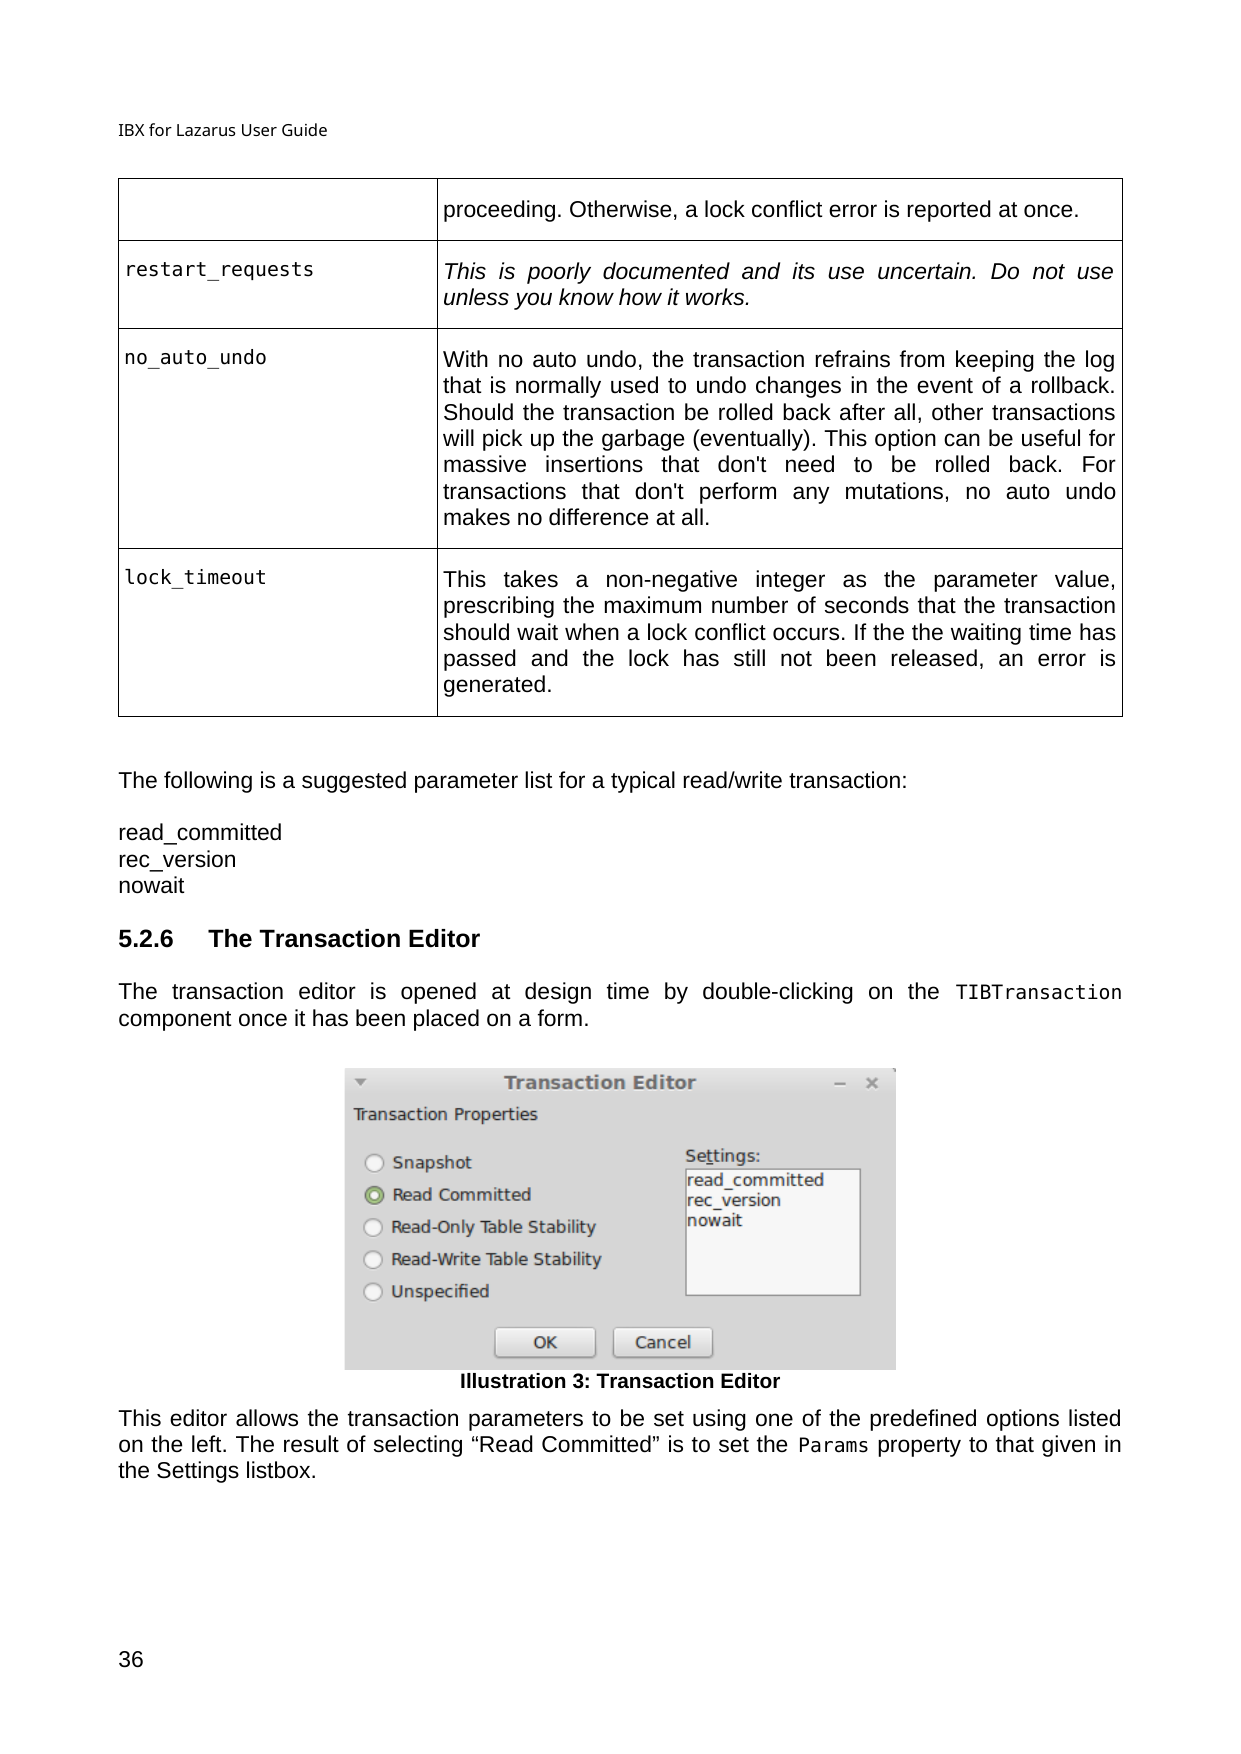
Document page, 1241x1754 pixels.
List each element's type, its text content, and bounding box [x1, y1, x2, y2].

text Illustration 3: Transaction Editor [344, 1370, 896, 1393]
table_cell With no auto undo, the transaction refrains from keeping the log that is normally used to undo changes in the event of a rollback. Should the transaction be rolled back after all, other transactions will pick up the garbage (eventually). This option can be useful for massive insertions that don't need to be rolled back. For transactions that don't perform any mutations, no auto undo makes no difference at all. [438, 329, 1122, 548]
table_cell [119, 179, 437, 240]
picture [344, 1068, 896, 1370]
text rec_version [118, 846, 1122, 872]
subtitle The Transaction Editor [118, 924, 1122, 953]
text This editor allows the transaction parameters to be set using one of the predefined options listed on the left. The result of selecting “Read Committed” is to set the Params property to that given in the Settings listbox. [118, 1056, 1122, 1484]
table_cell This is poorly documented and its use uncertain. Do not use unless you know how it works. [438, 241, 1122, 328]
table_cell no_auto_undo [119, 329, 437, 548]
text read_committed [118, 819, 1122, 846]
table_cell restart_requests [119, 241, 437, 328]
table_cell This takes a non-negative integer as the parameter value, prescribing the maximum number of seconds that the transaction should wait when a lock conflict occurs. If the the waiting time has passed and the lock has still not been released, an error is generated. [438, 549, 1122, 716]
text The transaction editor is opened at design time by double-clicking on the TIBTransaction component once it has been placed on a form. [118, 978, 1122, 1031]
text The following is a suggested parameter list for a typical read/write transaction: [118, 767, 1122, 794]
table_cell lock_timeout [119, 549, 437, 716]
text nowait [118, 872, 1122, 898]
table_cell proceeding. Otherwise, a lock conflict error is reported at once. [438, 179, 1122, 240]
